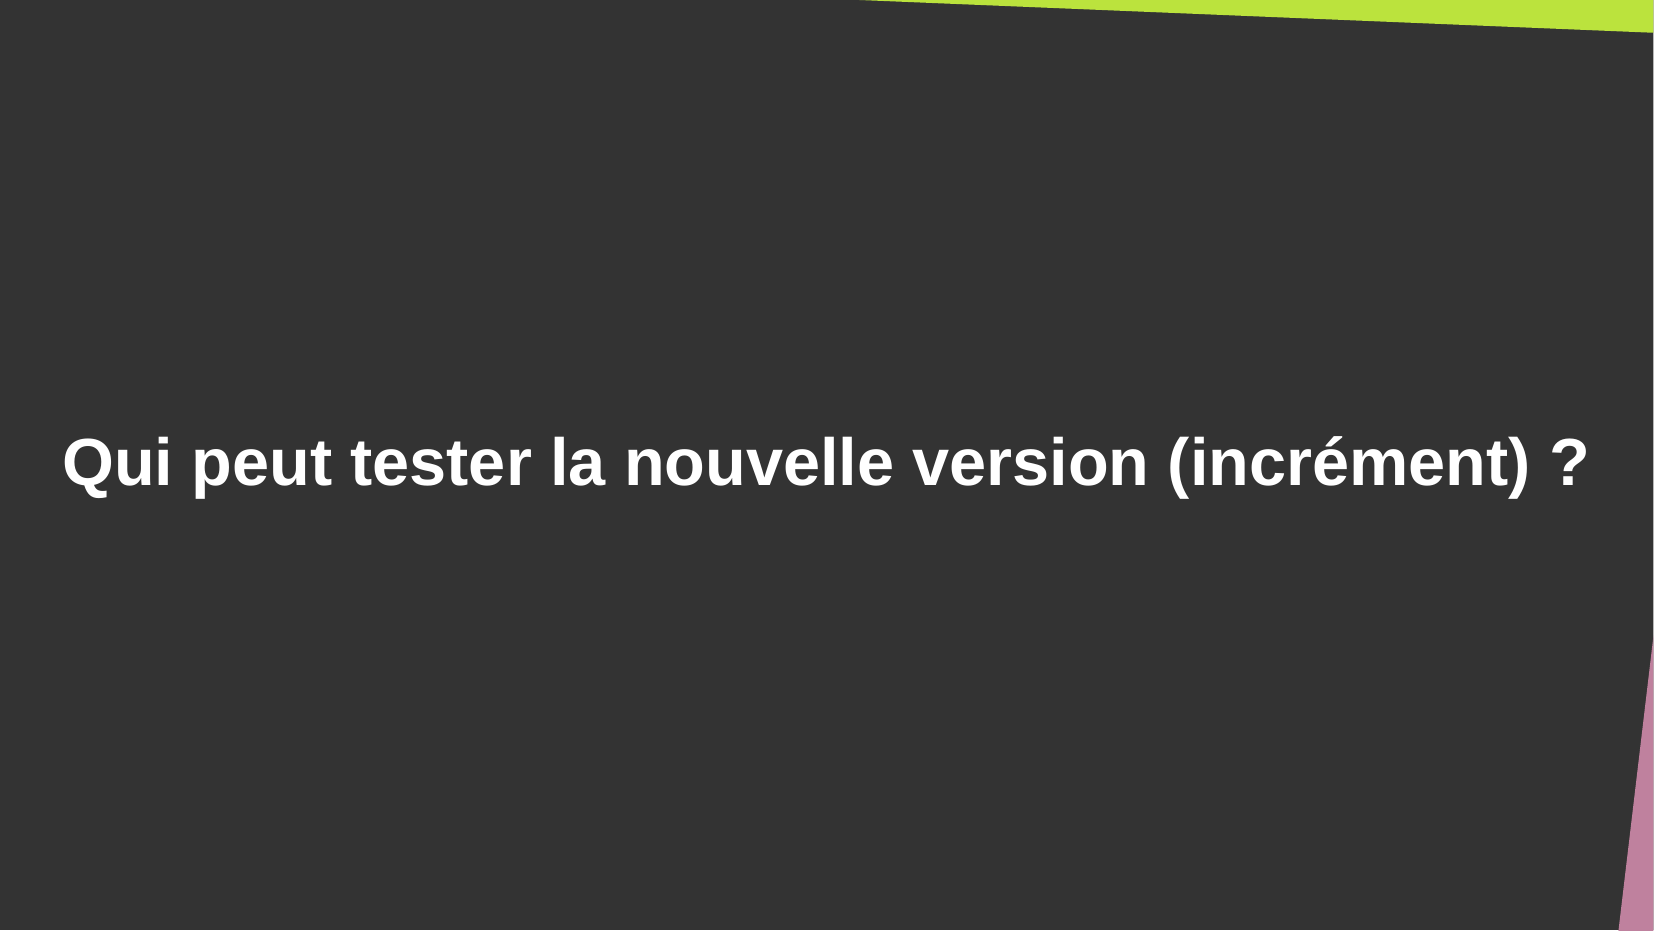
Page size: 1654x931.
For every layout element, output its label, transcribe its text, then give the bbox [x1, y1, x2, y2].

text_box [1618, 631, 1654, 931]
text_box [859, 0, 1654, 33]
title Qui peut tester la nouvelle version (incrément) ? [31, 424, 1622, 506]
